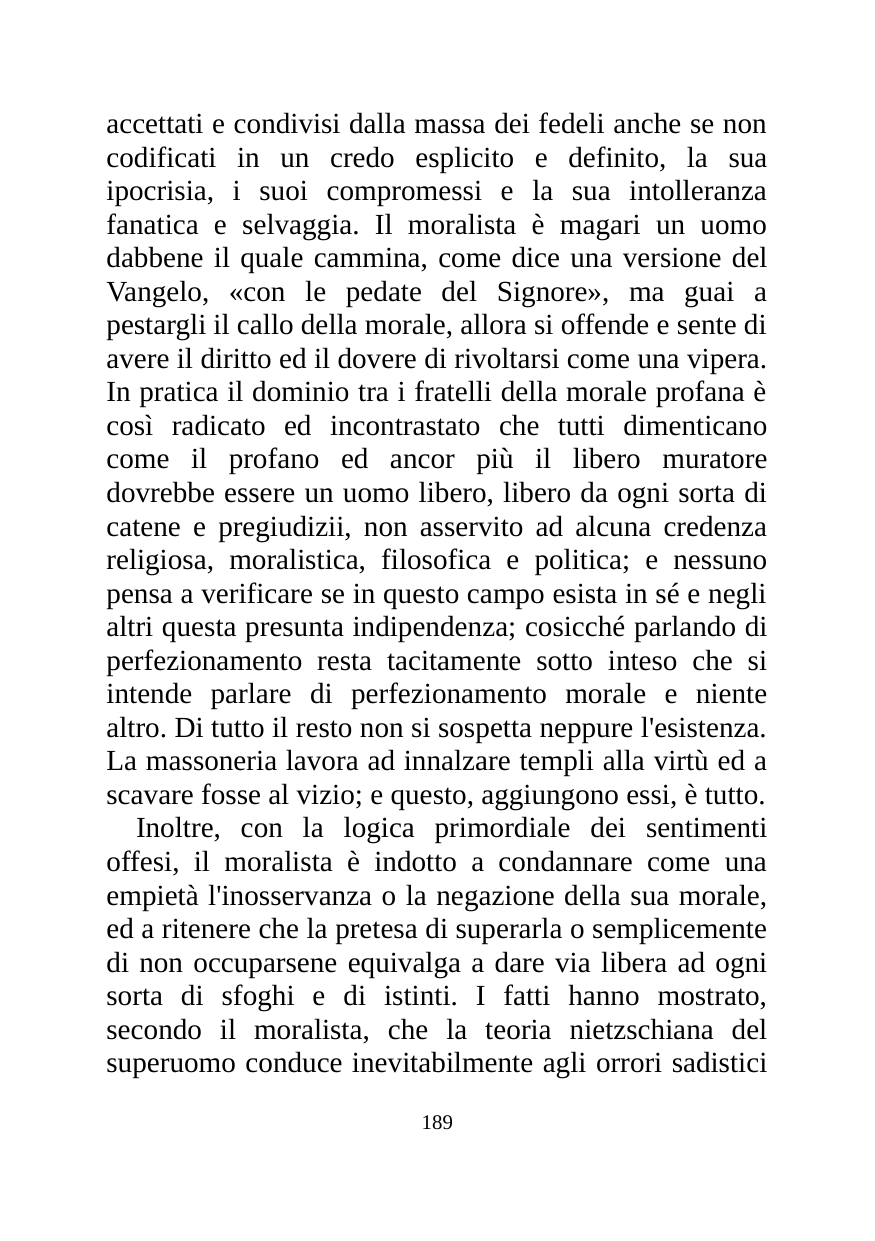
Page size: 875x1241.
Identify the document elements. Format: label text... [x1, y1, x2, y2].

text Inoltre, con la logica primordiale dei sentimenti offesi, il moralista è indotto a condannare come una empietà l'inosservanza o la negazione della sua morale, ed a ritenere che la pretesa di superarla o semplicemente di non occuparsene equivalga a dare via libera ad ogni sorta di sfoghi e di istinti. I fatti hanno mostrato, secondo il moralista, che la teoria nietzschiana del superuomo conduce inevitabilmente agli orrori sadistici [106, 811, 768, 1079]
text accettati e condivisi dalla massa dei fedeli anche se non codificati in un credo esplicito e definito, la sua ipocrisia, i suoi compromessi e la sua intolleranza fanatica e selvaggia. Il moralista è magari un uomo dabbene il quale cammina, come dice una versione del Vangelo, «con le pedate del Signore», ma guai a pestargli il callo della morale, allora si offende e sente di avere il diritto ed il dovere di rivoltarsi come una vipera. In pratica il dominio tra i fratelli della morale profana è così radicato ed incontrastato che tutti dimenticano come il profano ed ancor più il libero muratore dovrebbe essere un uomo libero, libero da ogni sorta di catene e pregiudizii, non asservito ad alcuna credenza religiosa, moralistica, filosofica e politica; e nessuno pensa a verificare se in questo campo esista in sé e negli altri questa presunta indipendenza; cosicché parlando di perfezionamento resta tacitamente sotto inteso che si intende parlare di perfezionamento morale e niente altro. Di tutto il resto non si sospetta neppure l'esistenza. La massoneria lavora ad innalzare templi alla virtù ed a scavare fosse al vizio; e questo, aggiungono essi, è tutto. [106, 106, 768, 811]
